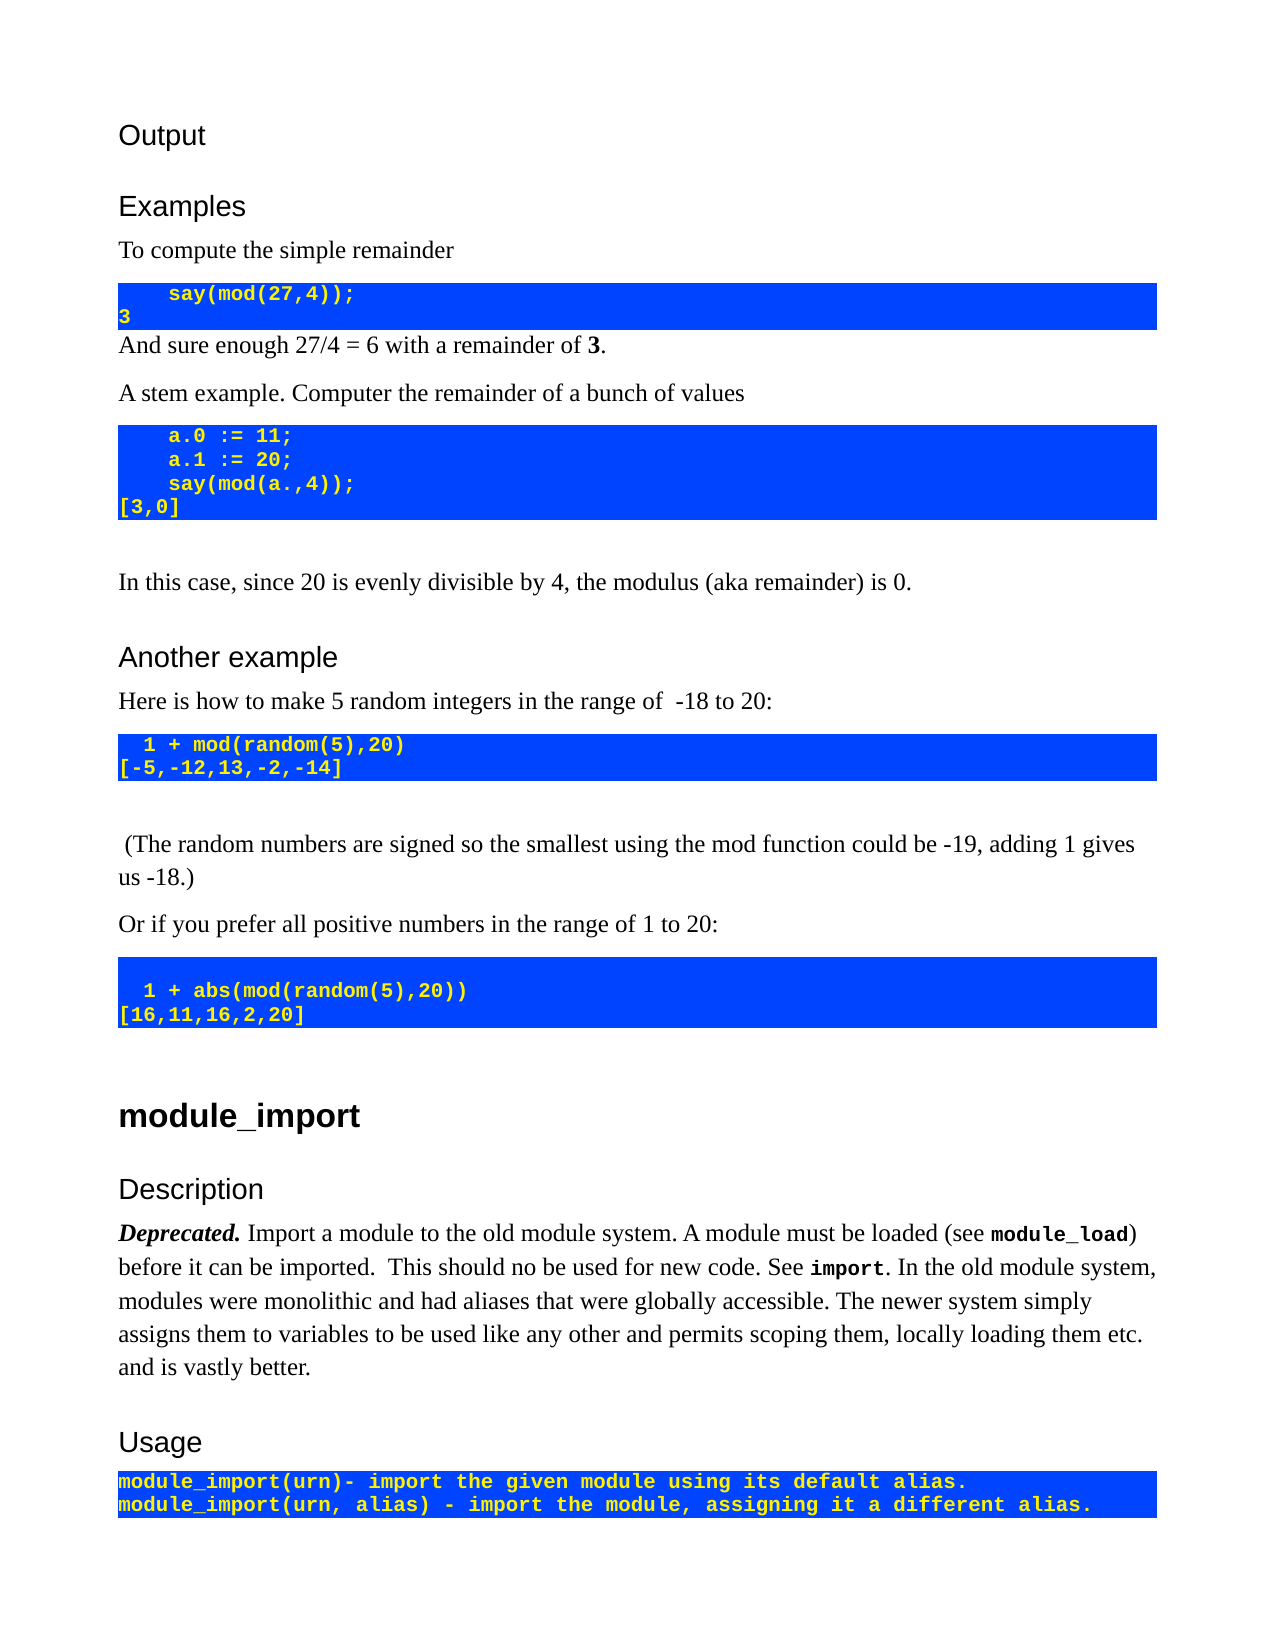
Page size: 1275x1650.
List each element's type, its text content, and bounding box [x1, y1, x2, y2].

subtitle Description [118, 1172, 1157, 1206]
text say(mod(a.,4)); [118, 473, 1157, 496]
text say(mod(27,4)); [118, 283, 1157, 306]
subtitle Examples [118, 189, 1157, 223]
text 1 + mod(random(5),20) [118, 734, 1157, 757]
text a.1 := 20; [118, 449, 1157, 473]
text [-5,-12,13,-2,-14] [118, 757, 1157, 781]
text And sure enough 27/4 = 6 with a remainder of 3. [118, 330, 1157, 359]
text A stem example. Computer the remainder of a bunch of values [118, 378, 1157, 406]
subtitle Usage [118, 1425, 1157, 1458]
text [16,11,16,2,20] [118, 1004, 1157, 1028]
text In this case, since 20 is evenly divisible by 4, the modulus (aka remainder) is 0. [118, 567, 1157, 596]
text module_import(urn, alias) - import the module, assigning it a different alias. [118, 1494, 1157, 1518]
text Here is how to make 5 random integers in the range of -18 to 20: [118, 686, 1157, 715]
subtitle module_import [118, 1096, 1157, 1135]
text 3 [118, 306, 1157, 330]
text module_import(urn)- import the given module using its default alias. [118, 1471, 1157, 1494]
subtitle Output [118, 118, 1157, 152]
text To compute the simple remainder [118, 235, 1157, 264]
text Deprecated. Import a module to the old module system. A module must be loaded (see module_load) before it can be imported. This should no be used for new code. See import. In the old module system, modules were monolithic and had aliases that were globally accessible. The newer system simply assigns them to variables to be used like any other and permits scoping them, locally loading them etc. and is vastly better. [118, 1218, 1157, 1381]
text (The random numbers are signed so the smallest using the mod function could be -19, adding 1 gives us -18.) [118, 829, 1157, 890]
subtitle Another example [118, 640, 1157, 674]
text a.0 := 11; [118, 425, 1157, 449]
text 1 + abs(mod(random(5),20)) [118, 957, 1157, 1004]
text Or if you prefer all positive numbers in the range of 1 to 20: [118, 909, 1157, 938]
text [3,0] [118, 496, 1157, 520]
